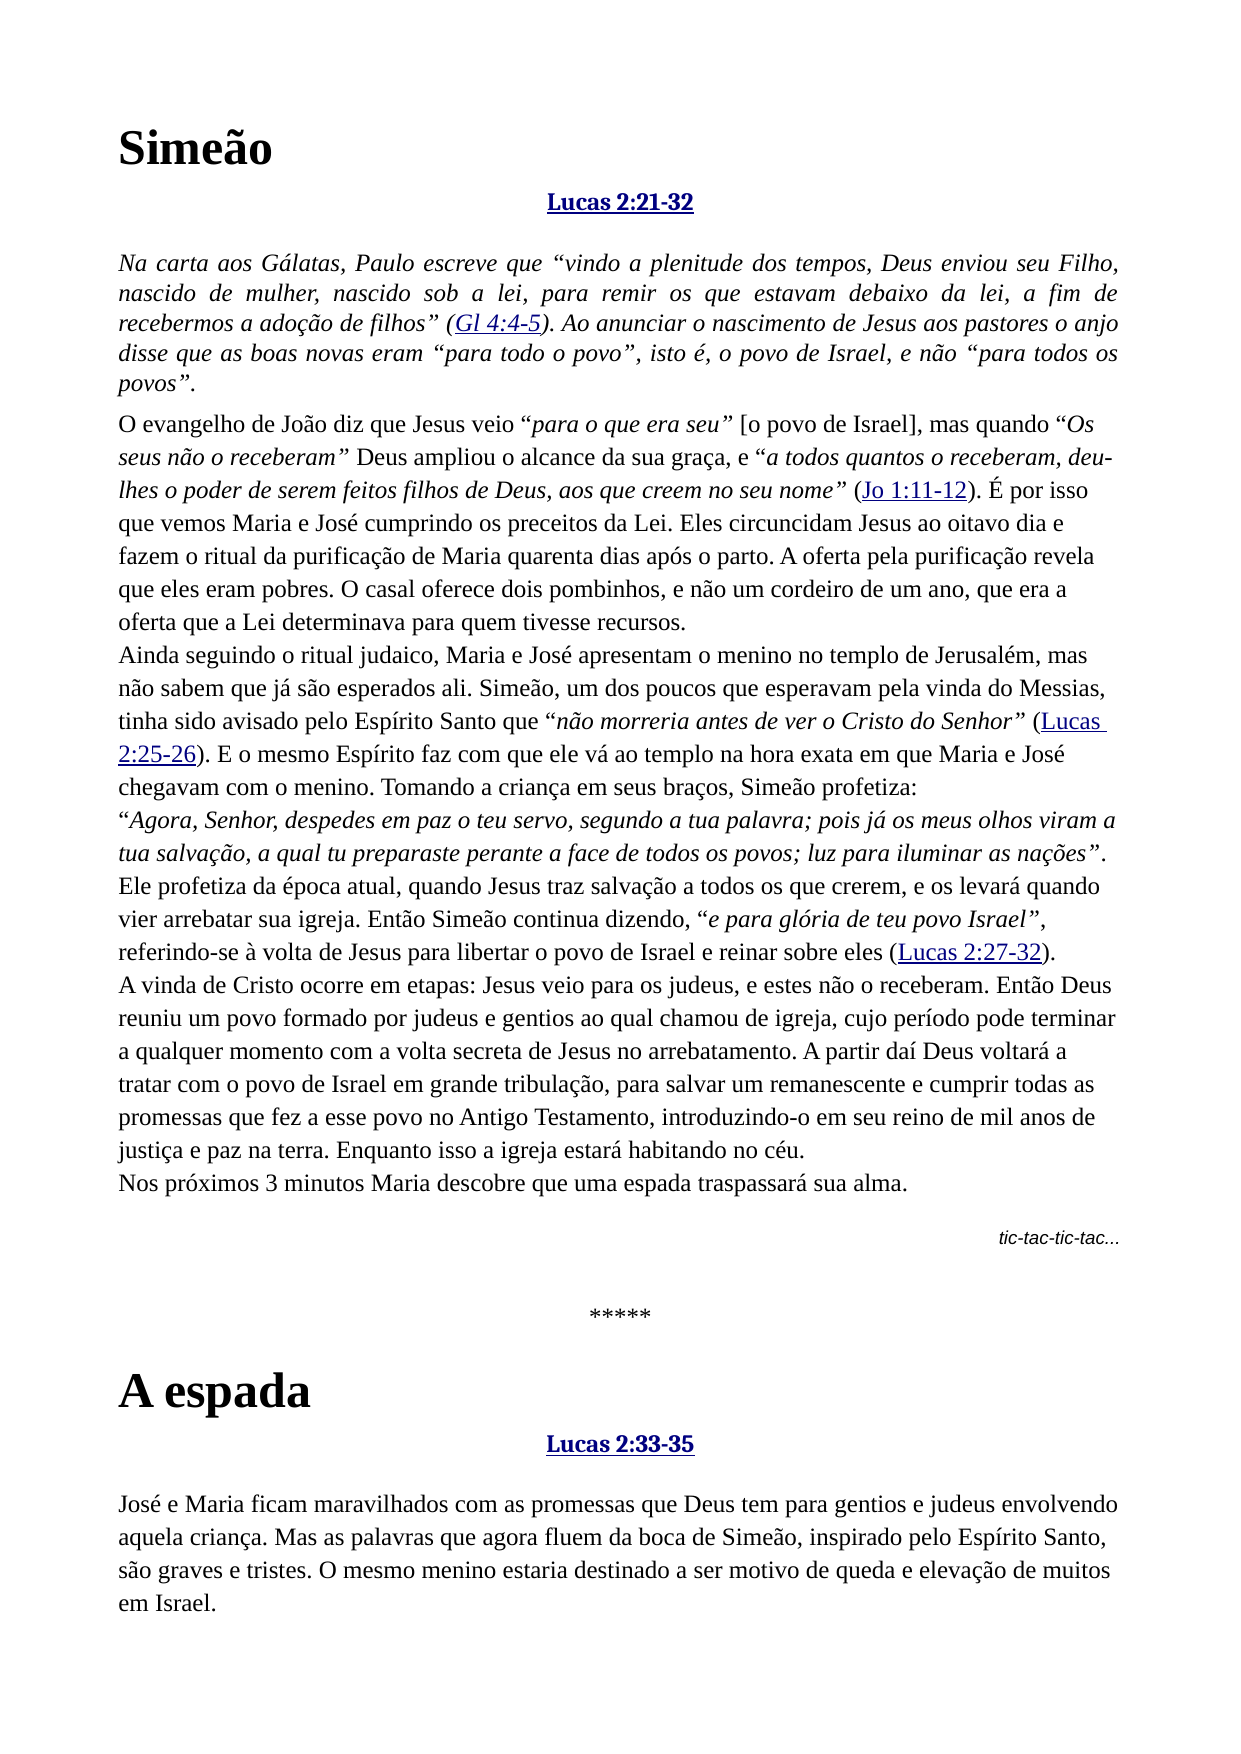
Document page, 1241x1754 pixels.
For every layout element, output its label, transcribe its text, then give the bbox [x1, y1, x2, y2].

text Nos próximos 3 minutos Maria descobre que uma espada traspassará sua alma. [118, 1168, 1122, 1197]
text Na carta aos Gálatas, Paulo escreve que “vindo a plenitude dos tempos, Deus enviou seu Filho, nascido de mulher, nascido sob a lei, para remir os que estavam debaixo da lei, a fim de recebermos a adoção de filhos” (Gl 4:4-5). Ao anunciar o nascimento de Jesus aos pastores o anjo disse que as boas novas eram “para todo o povo”, isto é, o povo de Israel, e não “para todos os povos”. [118, 247, 1122, 397]
subtitle Simeão [118, 118, 1122, 176]
text O evangelho de João diz que Jesus veio “para o que era seu” [o povo de Israel], mas quando “Os seus não o receberam” Deus ampliou o alcance da sua graça, e “a todos quantos o receberam, deu-lhes o poder de serem feitos filhos de Deus, aos que creem no seu nome” (Jo 1:11-12). É por isso que vemos Maria e José cumprindo os preceitos da Lei. Eles circuncidam Jesus ao oitavo dia e fazem o ritual da purificação de Maria quarenta dias após o parto. A oferta pela purificação revela que eles eram pobres. O casal oferece dois pombinhos, e não um cordeiro de um ano, que era a oferta que a Lei determinava para quem tivesse recursos. [118, 409, 1122, 636]
text “Agora, Senhor, despedes em paz o teu servo, segundo a tua palavra; pois já os meus olhos viram a tua salvação, a qual tu preparaste perante a face de todos os povos; luz para iluminar as nações”. Ele profetiza da época atual, quando Jesus traz salvação a todos os que crerem, e os levará quando vier arrebatar sua igreja. Então Simeão continua dizendo, “e para glória de teu povo Israel”, referindo-se à volta de Jesus para libertar o povo de Israel e reinar sobre eles (Lucas 2:27-32). [118, 805, 1122, 966]
subtitle A espada [118, 1360, 1122, 1418]
text tic-tac-tic-tac... [118, 1227, 1122, 1248]
text A vinda de Cristo ocorre em etapas: Jesus veio para os judeus, e estes não o receberam. Então Deus reuniu um povo formado por judeus e gentios ao qual chamou de igreja, cujo período pode terminar a qualquer momento com a volta secreta de Jesus no arrebatamento. A partir daí Deus voltará a tratar com o povo de Israel em grande tribulação, para salvar um remanescente e cumprir todas as promessas que fez a esse povo no Antigo Testamento, introduzindo-o em seu reino de mil anos de justiça e paz na terra. Enquanto isso a igreja estará habitando no céu. [118, 970, 1122, 1164]
text José e Maria ficam maravilhados com as promessas que Deus tem para gentios e judeus envolvendo aquela criança. Mas as palavras que agora fluem da boca de Simeão, inspirado pelo Espírito Santo, são graves e tristes. O mesmo menino estaria destinado a ser motivo de queda e elevação de muitos em Israel. [118, 1489, 1122, 1617]
text Lucas 2:21-32 [118, 188, 1122, 217]
text Ainda seguindo o ritual judaico, Maria e José apresentam o menino no templo de Jerusalém, mas não sabem que já são esperados ali. Simeão, um dos poucos que esperavam pela vinda do Messias, tinha sido avisado pelo Espírito Santo que “não morreria antes de ver o Cristo do Senhor” (Lucas 2:25-26). E o mesmo Espírito faz com que ele vá ao templo na hora exata em que Maria e José chegavam com o menino. Tomando a criança em seus braços, Simeão profetiza: [118, 640, 1122, 801]
text Lucas 2:33-35 [118, 1430, 1122, 1459]
text ***** [118, 1302, 1122, 1331]
